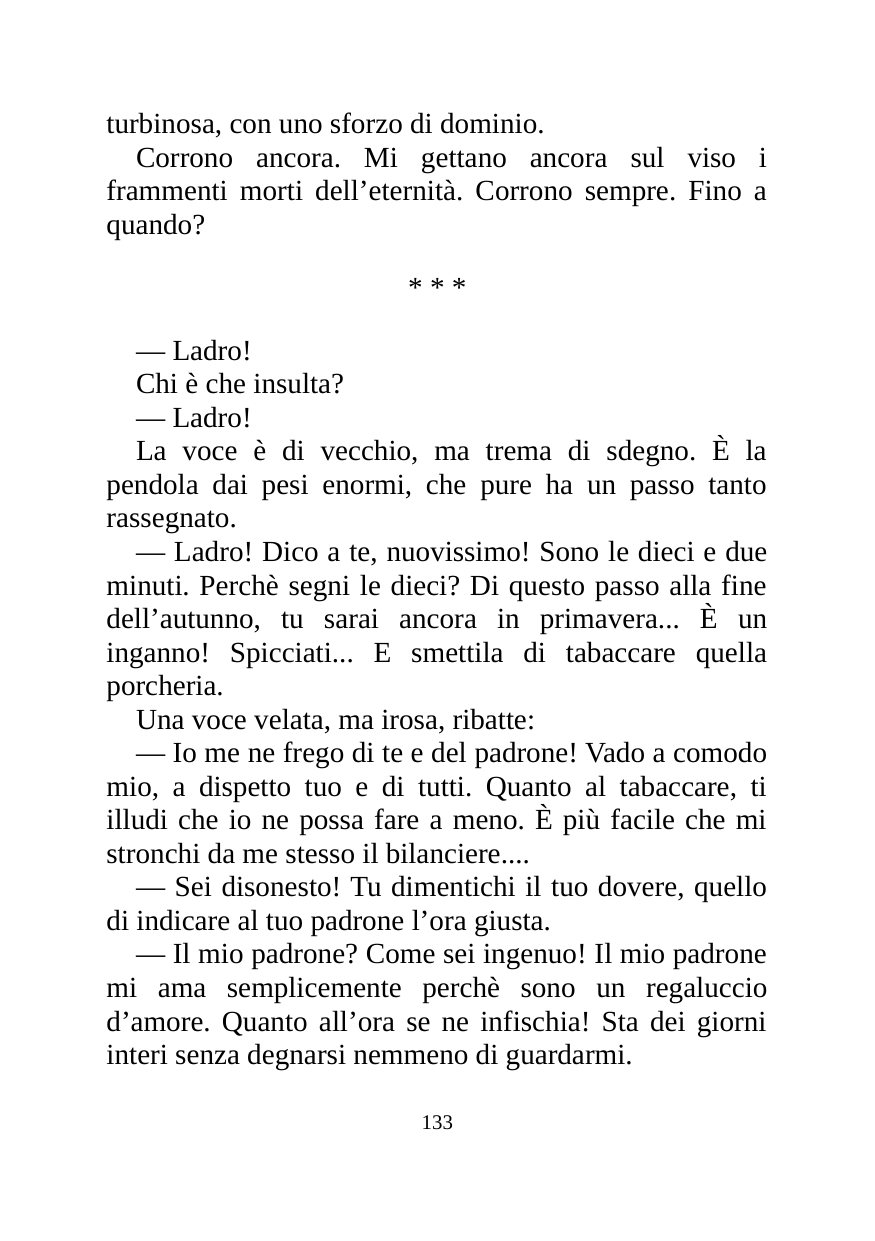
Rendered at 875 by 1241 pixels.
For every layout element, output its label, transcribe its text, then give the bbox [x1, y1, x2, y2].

text Una voce velata, ma irosa, ribatte: [106, 702, 768, 735]
text — Ladro! Dico a te, nuovissimo! Sono le dieci e due minuti. Perchè segni le dieci? Di questo passo alla fine dell’autunno, tu sarai ancora in primavera... È un inganno! Spicciati... E smettila di tabaccare quella porcheria. [106, 534, 768, 702]
text Corrono ancora. Mi gettano ancora sul viso i frammenti morti dell’eternità. Corrono sempre. Fino a quando? [106, 140, 768, 240]
text Chi è che insulta? [106, 366, 768, 400]
text turbinosa, con uno sforzo di dominio. [106, 106, 768, 140]
text — Sei disonesto! Tu dimentichi il tuo dovere, quello di indicare al tuo padrone l’ora giusta. [106, 869, 768, 937]
text — Ladro! [106, 400, 768, 433]
text * * * [106, 270, 768, 303]
text — Il mio padrone? Come sei ingenuo! Il mio padrone mi ama semplicemente perchè sono un regaluccio d’amore. Quanto all’ora se ne infischia! Sta dei giorni interi senza degnarsi nemmeno di guardarmi. [106, 937, 768, 1071]
text La voce è di vecchio, ma trema di sdegno. È la pendola dai pesi enormi, che pure ha un passo tanto rassegnato. [106, 433, 768, 534]
text — Ladro! [106, 333, 768, 366]
text — Io me ne frego di te e del padrone! Vado a comodo mio, a dispetto tuo e di tutti. Quanto al tabaccare, ti illudi che io ne possa fare a meno. È più facile che mi stronchi da me stesso il bilanciere.... [106, 735, 768, 869]
